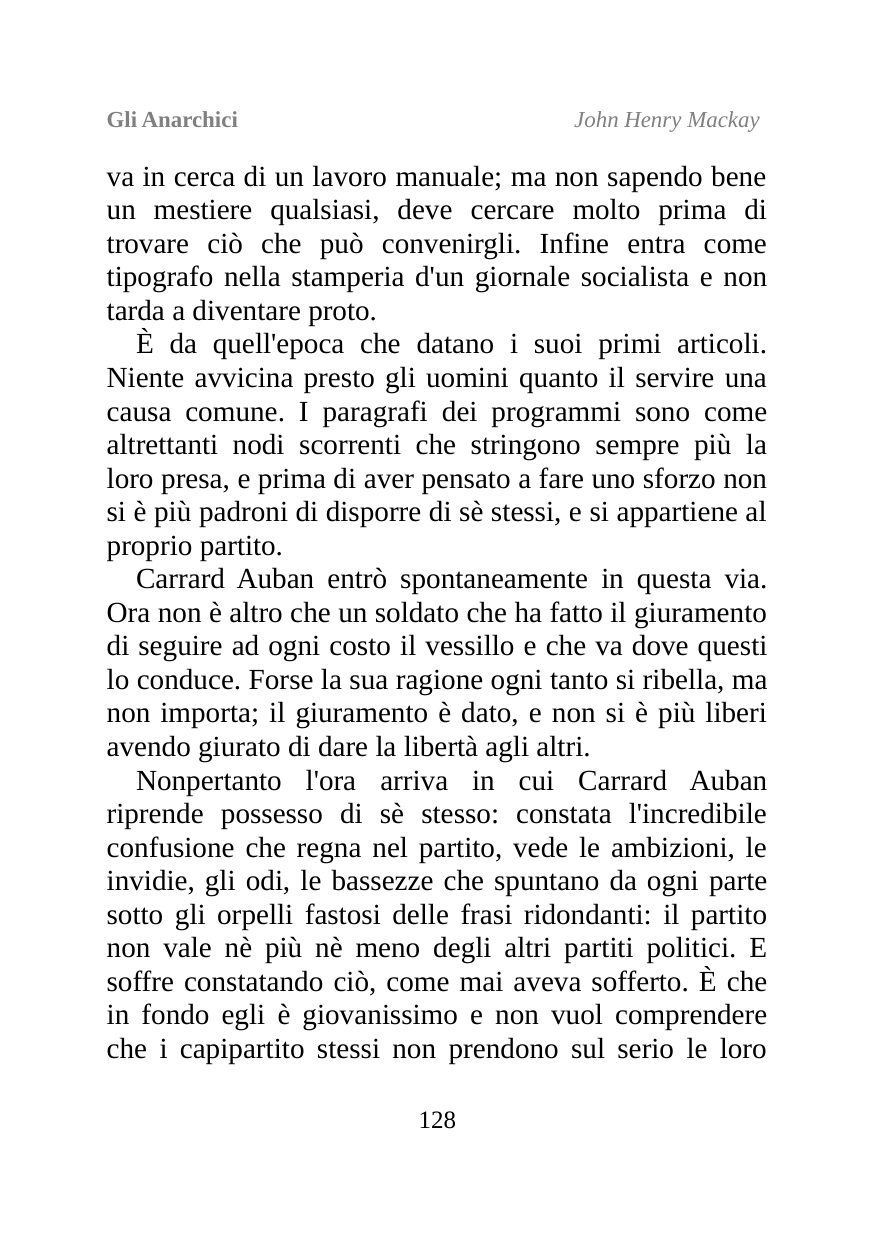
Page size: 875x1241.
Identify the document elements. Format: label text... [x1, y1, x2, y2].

text va in cerca di un lavoro manuale; ma non sapendo bene un mestiere qualsiasi, deve cercare molto prima di trovare ciò che può convenirgli. Infine entra come tipografo nella stamperia d'un giornale socialista e non tarda a diventare proto. [106, 159, 768, 327]
text Carrard Auban entrò spontaneamente in questa via. Ora non è altro che un soldato che ha fatto il giuramento di seguire ad ogni costo il vessillo e che va dove questi lo conduce. Forse la sua ragione ogni tanto si ribella, ma non importa; il giuramento è dato, e non si è più liberi avendo giurato di dare la libertà agli altri. [106, 561, 768, 763]
text È da quell'epoca che datano i suoi primi articoli. Niente avvicina presto gli uomini quanto il servire una causa comune. I paragrafi dei programmi sono come altrettanti nodi scorrenti che stringono sempre più la loro presa, e prima di aver pensato a fare uno sforzo non si è più padroni di disporre di sè stessi, e si appartiene al proprio partito. [106, 327, 768, 561]
text Nonpertanto l'ora arriva in cui Carrard Auban riprende possesso di sè stesso: constata l'incredibile confusione che regna nel partito, vede le ambizioni, le invidie, gli odi, le bassezze che spuntano da ogni parte sotto gli orpelli fastosi delle frasi ridondanti: il partito non vale nè più nè meno degli altri partiti politici. E soffre constatando ciò, come mai aveva sofferto. È che in fondo egli è giovanissimo e non vuol comprendere che i capipartito stessi non prendono sul serio le loro [106, 763, 768, 1064]
